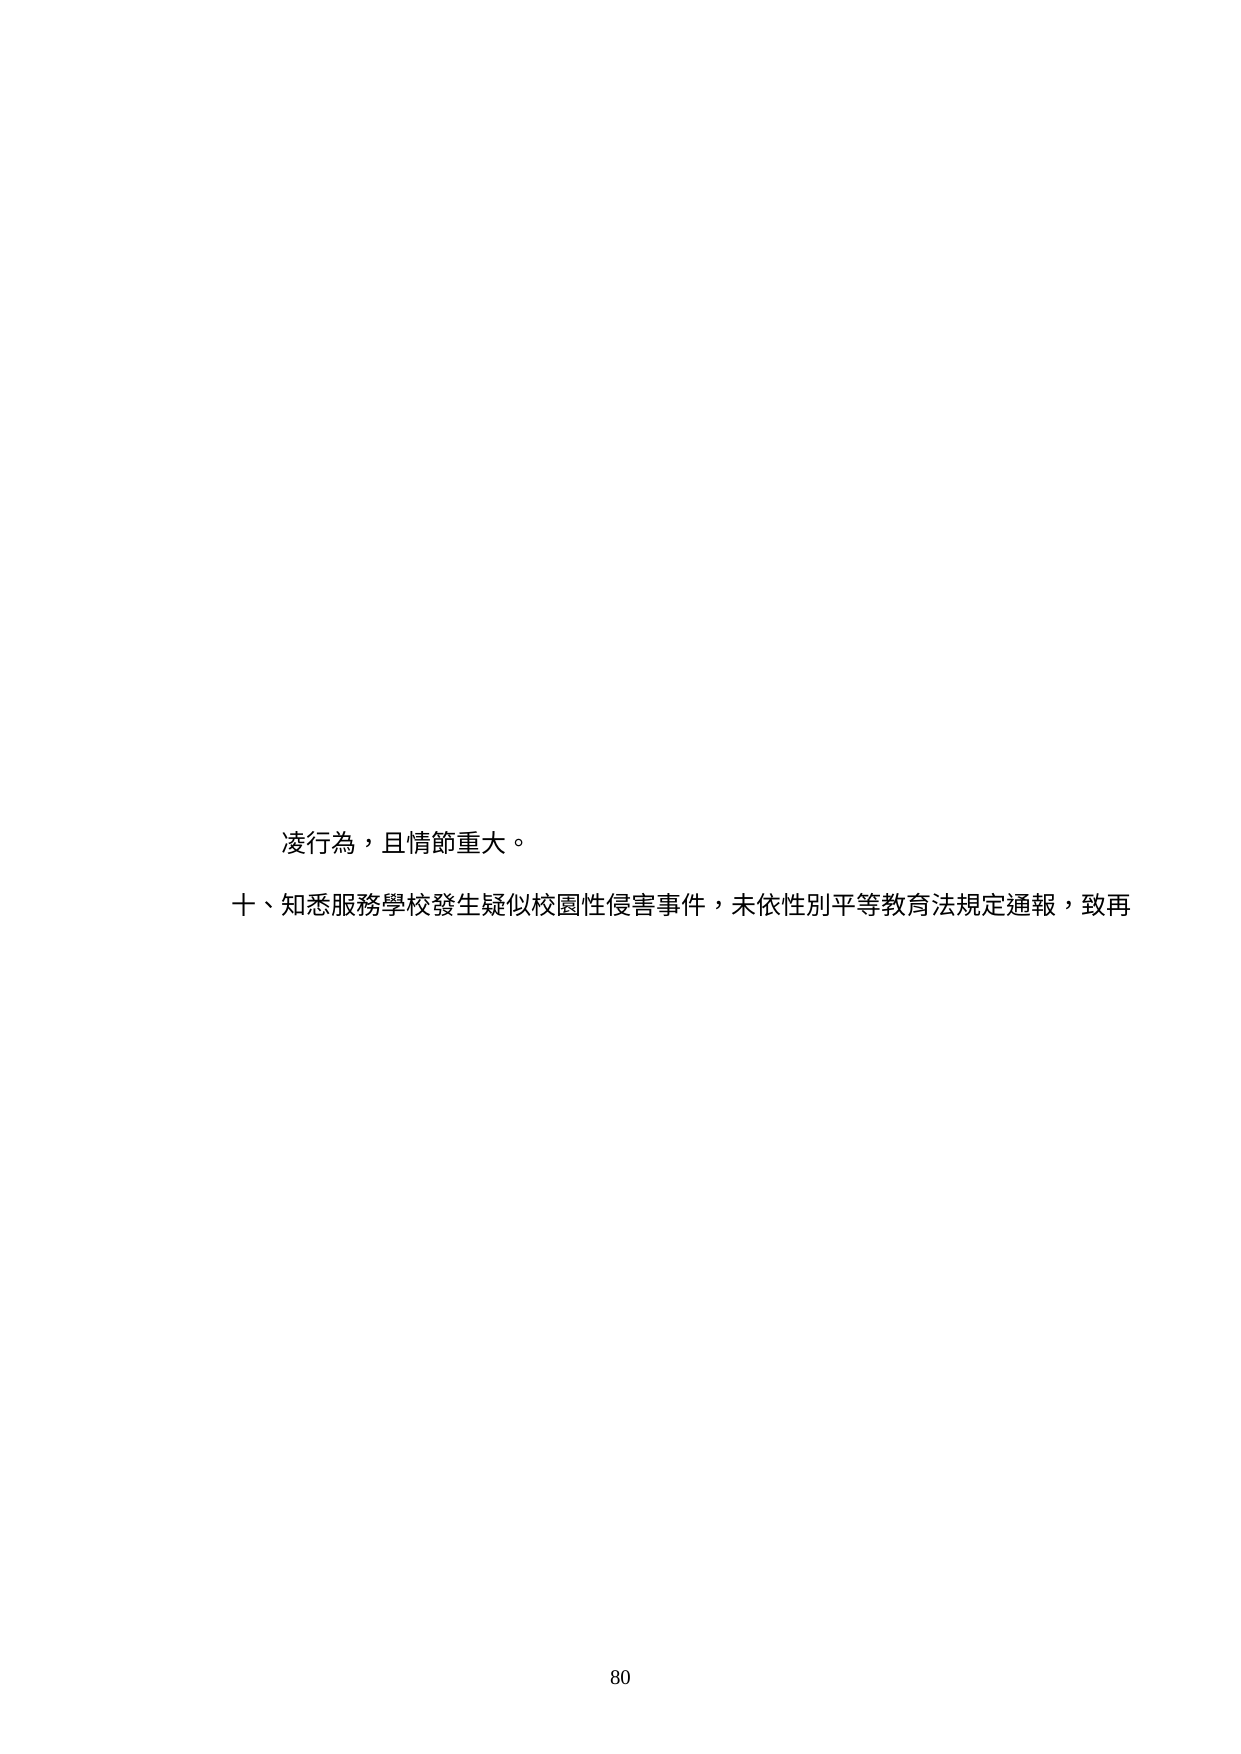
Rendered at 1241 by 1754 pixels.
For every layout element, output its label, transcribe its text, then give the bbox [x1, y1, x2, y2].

text 十、知悉服務學校發生疑似校園性侵害事件，未依性別平等教育法規定通報，致再 [231, 862, 1134, 925]
text 凌行為，且情節重大。 [231, 800, 1134, 862]
